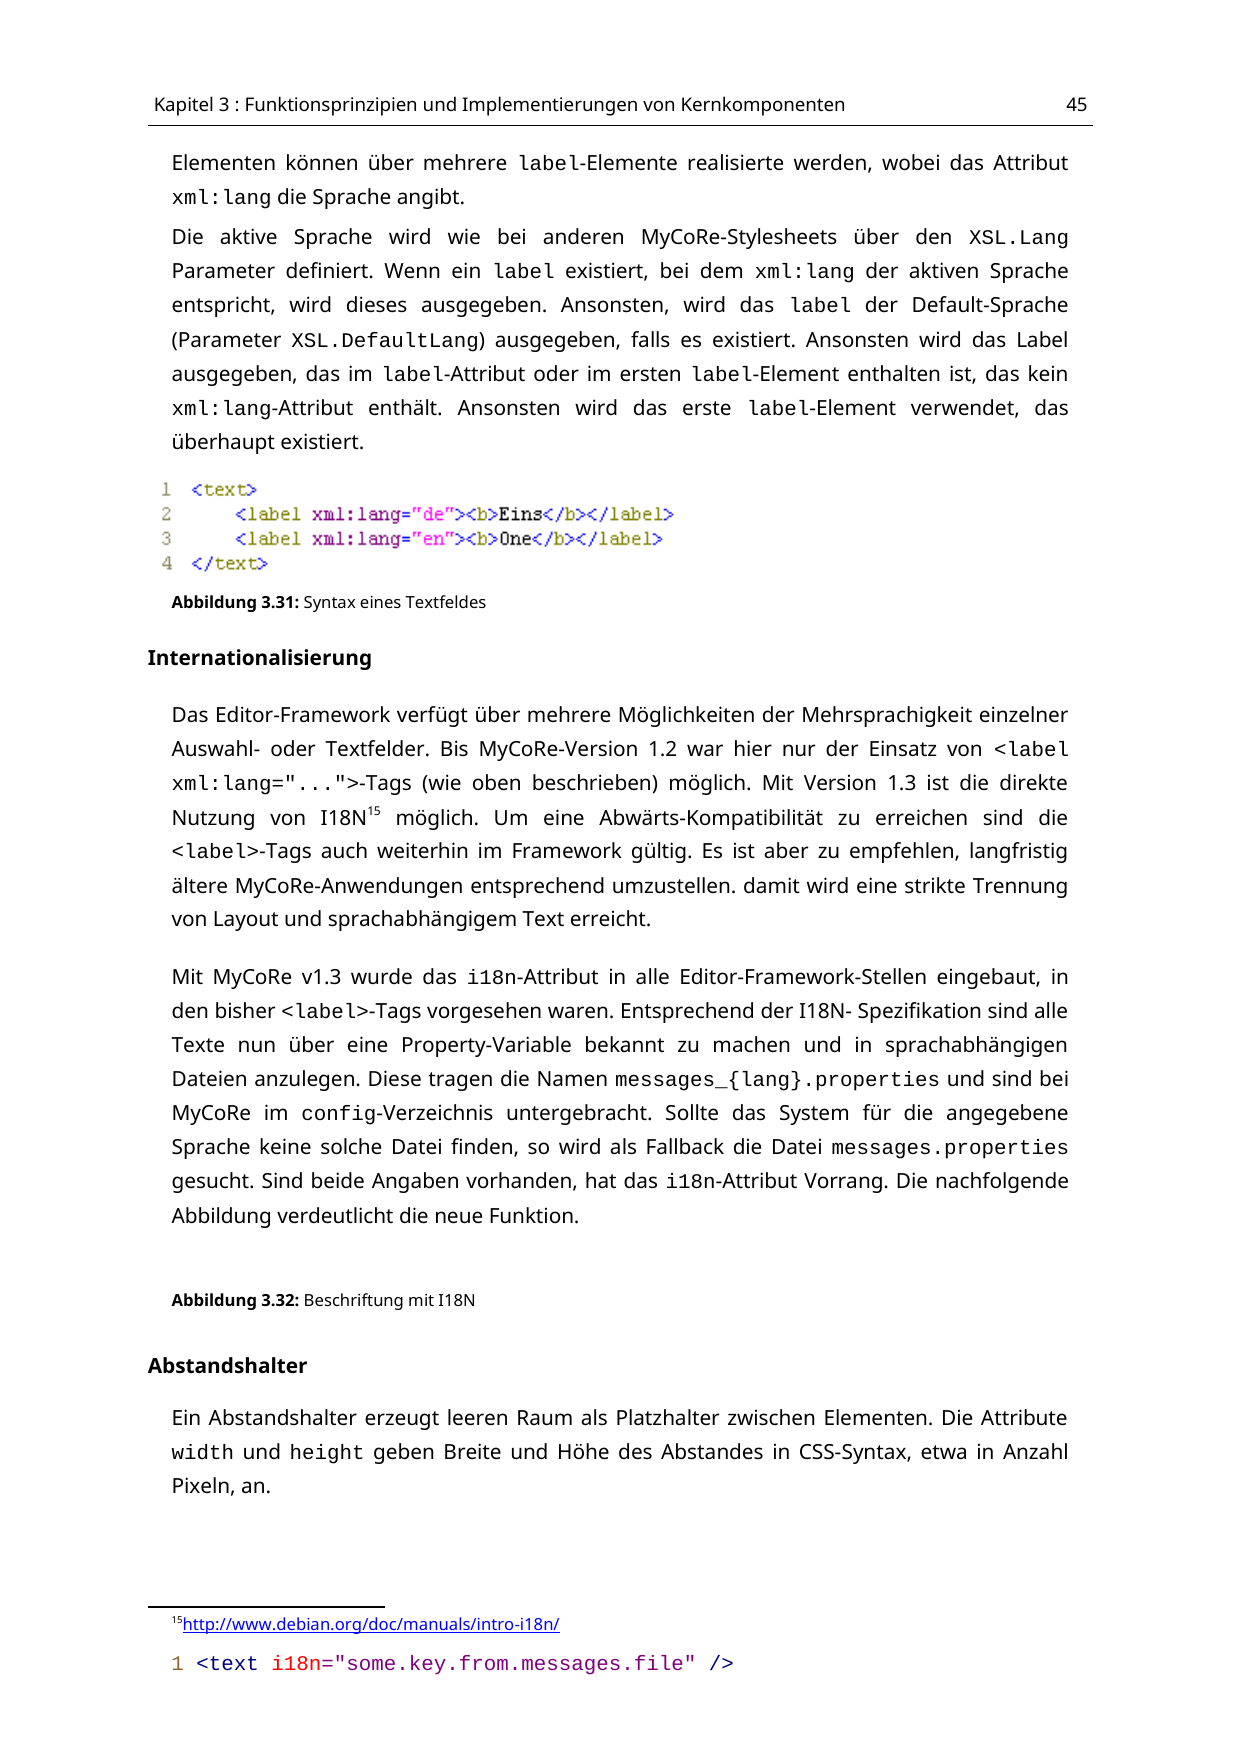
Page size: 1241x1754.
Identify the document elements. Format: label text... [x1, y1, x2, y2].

text Mit MyCoRe v1.3 wurde das i18n-Attribut in alle Editor-Framework-Stellen eingebaut, in den bisher <label>-Tags vorgesehen waren. Entsprechend der I18N- Spezifikation sind alle Texte nun über eine Property-Variable bekannt zu machen und in sprachabhängigen Dateien anzulegen. Diese tragen die Namen messages_{lang}.properties und sind bei MyCoRe im config-Verzeichnis untergebracht. Sollte das System für die angegebene Sprache keine solche Datei finden, so wird als Fallback die Datei messages.properties gesucht. Sind beide Angaben vorhanden, hat das i18n-Attribut Vorrang. Die nachfolgende Abbildung verdeutlicht die neue Funktion. [171, 962, 1069, 1229]
text [148, 1259, 1042, 1322]
text Abbildung 3.32: Syntax eines Textfeldes [171, 575, 719, 614]
text Abbildung 3.33: Beschriftung mit I18N [171, 1288, 1018, 1311]
text http://www.debian.org/doc/manuals/intro-i18n/ [171, 1613, 1069, 1636]
subtitle Abstandshalter [148, 1276, 1092, 1379]
subtitle Internationalisierung [148, 491, 1092, 671]
text Das Editor-Framework verfügt über mehrere Möglichkeiten der Mehrsprachigkeit einzelner Auswahl- oder Textfelder. Bis MyCoRe-Version 1.2 war hier nur der Einsatz von <label xml:lang="...">-Tags (wie oben beschrieben) möglich. Mit Version 1.3 ist die direkte Nutzung von I18N möglich. Um eine Abwärts-Kompatibilität zu erreichen sind die <label>-Tags auch weiterhin im Framework gültig. Es ist aber zu empfehlen, langfristig ältere MyCoRe-Anwendungen entsprechend umzustellen. damit wird eine strikte Trennung von Layout und sprachabhängigem Text erreicht. [171, 701, 1069, 933]
text Ein Abstandshalter erzeugt leeren Raum als Platzhalter zwischen Elementen. Die Attribute width und height geben Breite und Höhe des Abstandes in CSS-Syntax, etwa in Anzahl Pixeln, an. [171, 1403, 1069, 1499]
text Elementen können über mehrere label-Elemente realisierte werden, wobei das Attribut xml:lang die Sprache angibt. [171, 148, 1069, 210]
text Die aktive Sprache wird wie bei anderen MyCoRe-Stylesheets über den XSL.Lang Parameter definiert. Wenn ein label existiert, bei dem xml:lang der aktiven Sprache entspricht, wird dieses ausgegeben. Ansonsten, wird das label der Default-Sprache (Parameter XSL.DefaultLang) ausgegeben, falls es existiert. Ansonsten wird das Label ausgegeben, das im label-Attribut oder im ersten label-Element enthalten ist, das kein xml:lang-Attribut enthält. Ansonsten wird das erste label-Element verwendet, das überhaupt existiert. [171, 222, 1069, 455]
